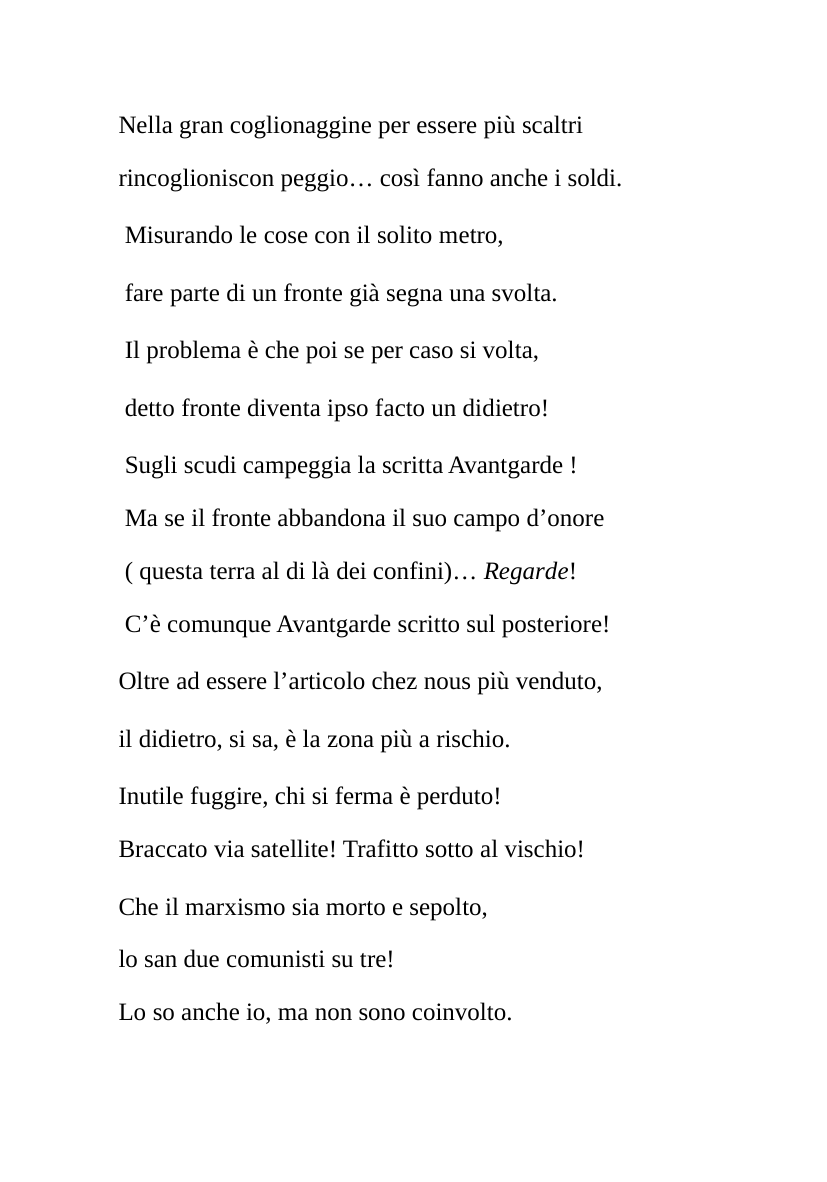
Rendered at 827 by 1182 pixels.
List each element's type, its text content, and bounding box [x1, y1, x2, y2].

text Nella gran coglionaggine per essere più scaltri [89, 110, 712, 139]
text Il problema è che poi se per caso si volta, [89, 335, 733, 364]
text Braccato via satellite! Trafitto sotto al vischio! [89, 834, 732, 863]
text lo san due comunisti su tre! [89, 944, 734, 973]
text rincoglioniscon peggio… così fanno anche i soldi. [89, 163, 712, 192]
text Che il marxismo sia morto e sepolto, [89, 892, 734, 920]
text Inutile fuggire, chi si ferma è perduto! [89, 781, 732, 810]
text detto fronte diventa ipso facto un didietro! [89, 393, 733, 422]
text Ma se il fronte abbandona il suo campo d’onore [89, 503, 743, 532]
text Lo so anche io, ma non sono coinvolto. [89, 997, 734, 1026]
text il didietro, si sa, è la zona più a rischio. [89, 724, 732, 752]
text fare parte di un fronte già segna una svolta. [89, 278, 733, 307]
text Misurando le cose con il solito metro, [89, 220, 733, 249]
text ( questa terra al di là dei confini)… Regarde! [89, 556, 743, 585]
text C’è comunque Avantgarde scritto sul posteriore! [89, 609, 743, 637]
text Oltre ad essere l’articolo chez nous più venduto, [118, 666, 750, 695]
text Sugli scudi campeggia la scritta Avantgarde ! [89, 450, 743, 479]
